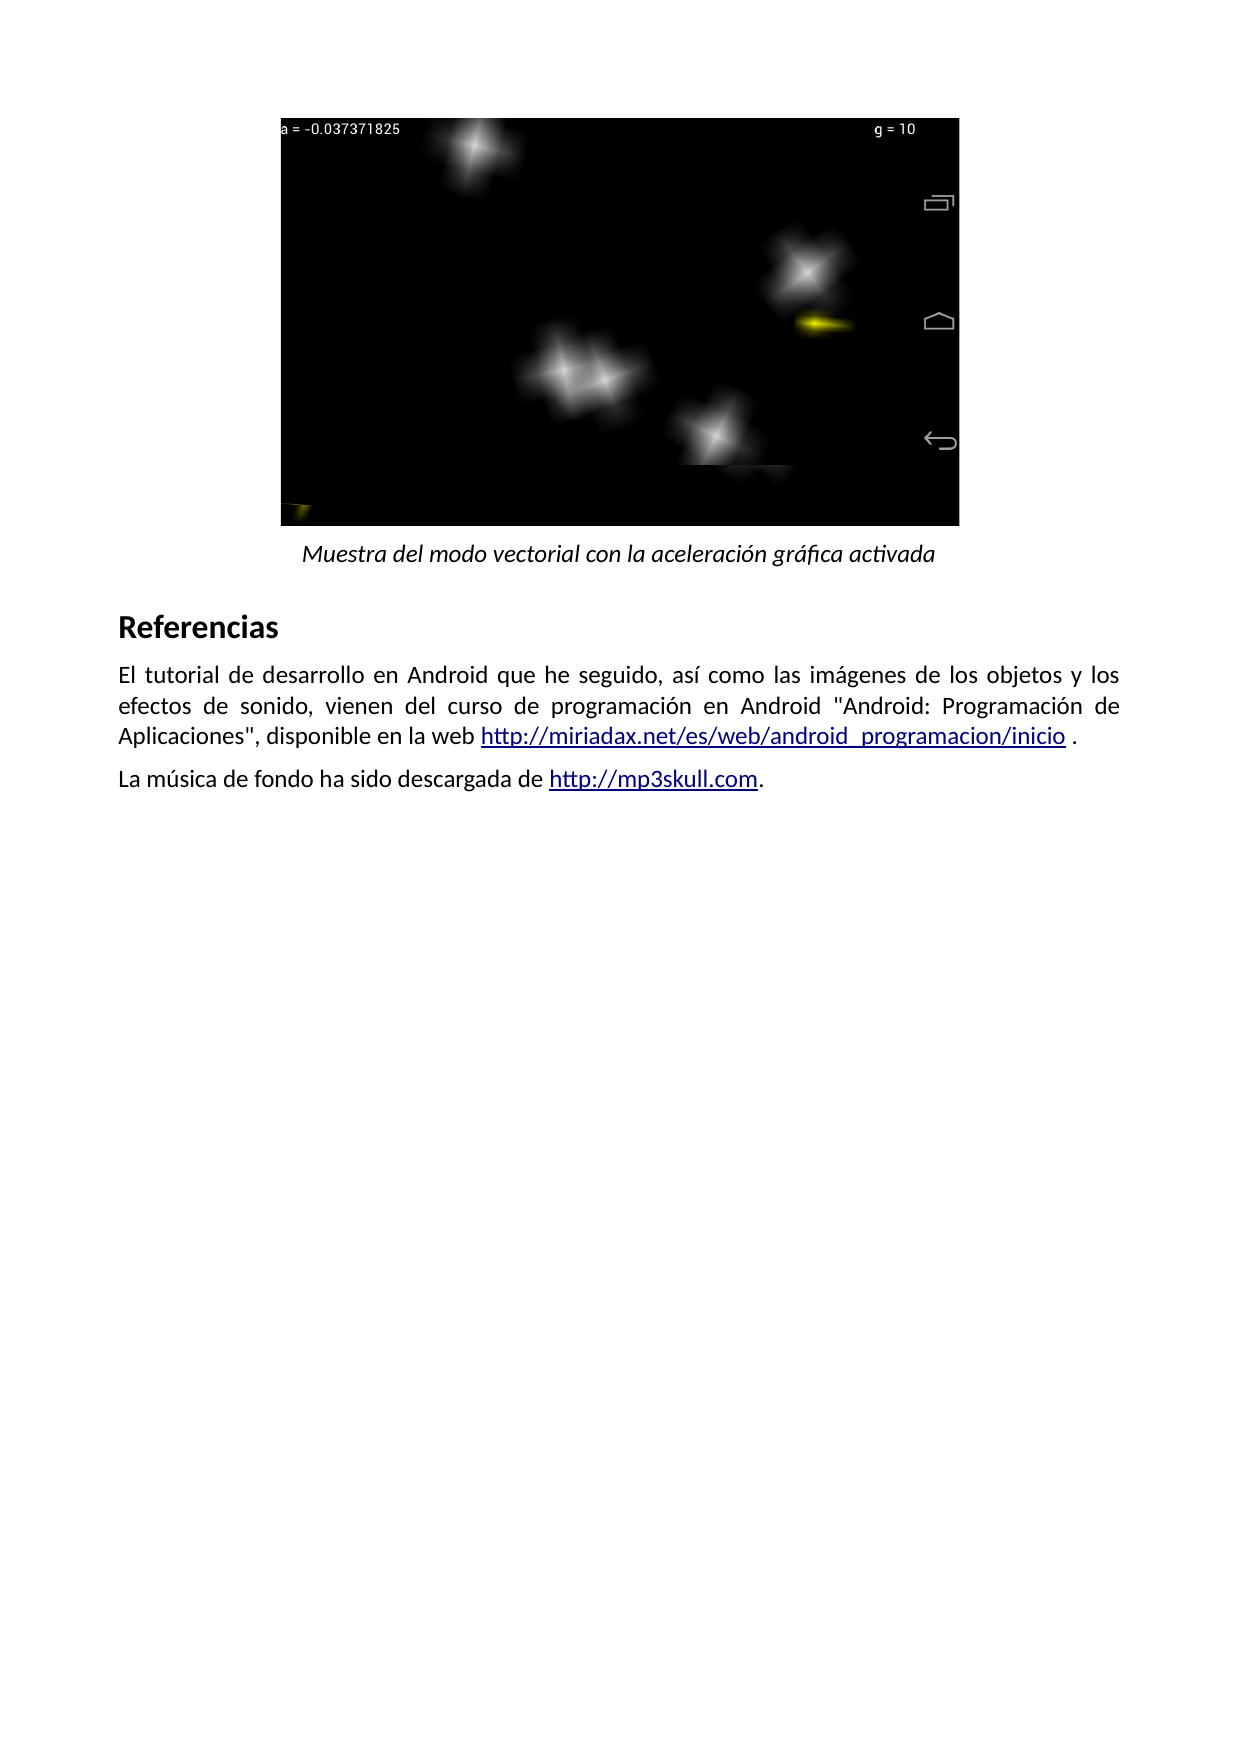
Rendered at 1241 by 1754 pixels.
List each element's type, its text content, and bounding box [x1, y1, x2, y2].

text Muestra del modo vectorial con la aceleración gráfica activada [118, 538, 1122, 568]
text El tutorial de desarrollo en Android que he seguido, así como las imágenes de los objetos y los efectos de sonido, vienen del curso de programación en Android "Android: Programación de Aplicaciones", disponible en la web http://miriadax.net/es/web/android_programacion/inicio . [118, 659, 1122, 751]
subtitle Referencias [118, 606, 1122, 647]
text La música de fondo ha sido descargada de http://mp3skull.com. [118, 763, 1122, 794]
picture [280, 118, 960, 526]
